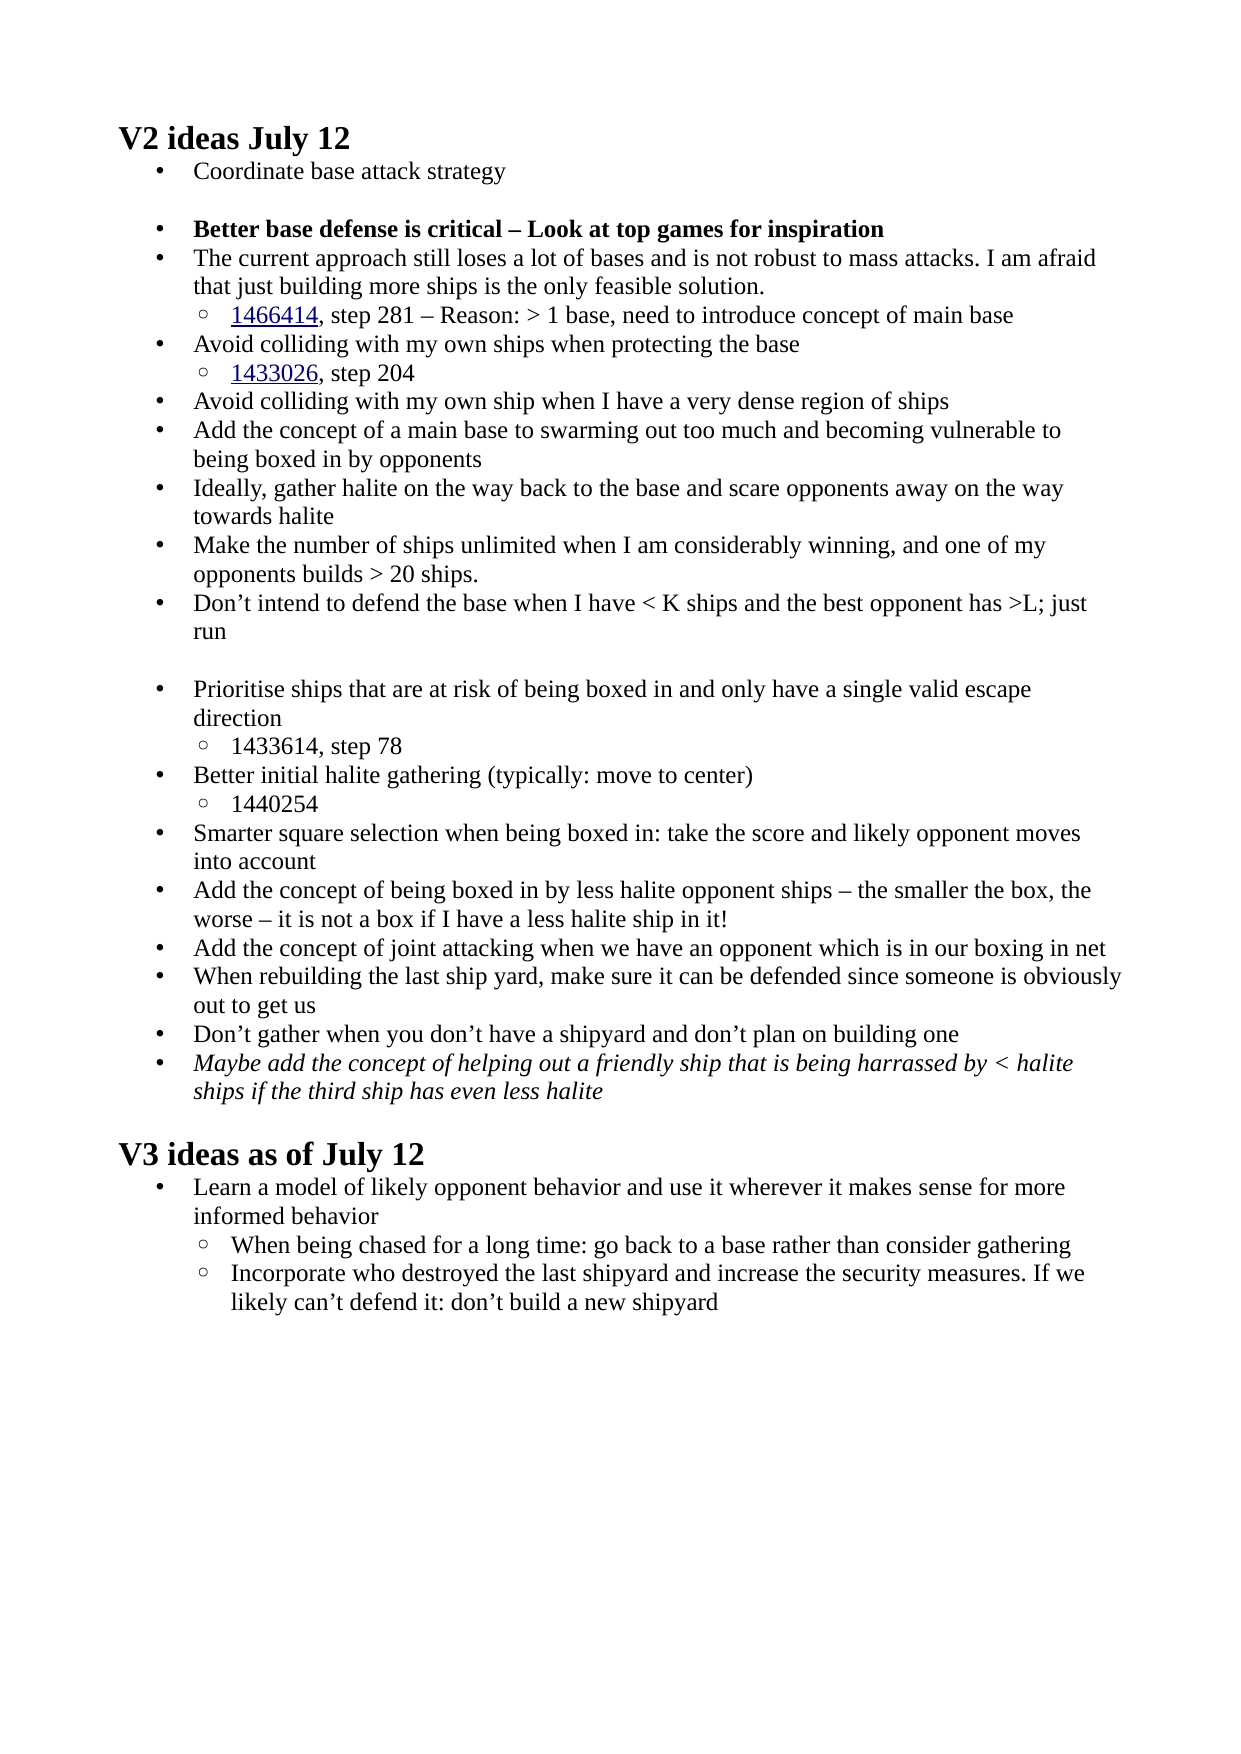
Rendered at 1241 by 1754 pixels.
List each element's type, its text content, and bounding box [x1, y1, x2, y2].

text V2 ideas July 12 [118, 118, 1122, 156]
list Coordinate base attack strategy [156, 156, 1122, 185]
list Learn a model of likely opponent behavior and use it wherever it makes sense for more informed behavior [156, 1172, 1122, 1230]
list Smarter square selection when being boxed in: take the score and likely opponent moves into account [156, 818, 1122, 875]
list Don’t intend to defend the base when I have < K ships and the best opponent has >L; just run [156, 588, 1122, 645]
list Better initial halite gathering (typically: move to center) [156, 760, 1122, 789]
list Avoid colliding with my own ship when I have a very dense region of ships [156, 386, 1122, 415]
list Maybe add the concept of helping out a friendly ship that is being harrassed by < halite ships if the third ship has even less halite [156, 1048, 1122, 1105]
list Ideally, gather halite on the way back to the base and scare opponents away on the way towards halite [156, 473, 1122, 530]
list When being chased for a long time: go back to a base rather than consider gathering [193, 1230, 1122, 1258]
list When rebuilding the last ship yard, make sure it can be defended since someone is obviously out to get us [156, 961, 1122, 1019]
text V3 ideas as of July 12 [118, 1134, 1122, 1172]
list Add the concept of a main base to swarming out too much and becoming vulnerable to being boxed in by opponents [156, 415, 1122, 473]
list The current approach still loses a lot of bases and is not robust to mass attacks. I am afraid that just building more ships is the only feasible solution. [156, 243, 1122, 300]
list Add the concept of joint attacking when we have an opponent which is in our boxing in net [156, 933, 1122, 961]
list 1433026, step 204 [193, 358, 1122, 386]
list Better base defense is critical – Look at top games for inspiration [156, 214, 1122, 243]
list Make the number of ships unlimited when I am considerably winning, and one of my opponents builds > 20 ships. [156, 530, 1122, 588]
list Add the concept of being boxed in by less halite opponent ships – the smaller the box, the worse – it is not a box if I have a less halite ship in it! [156, 875, 1122, 933]
list 1466414, step 281 – Reason: > 1 base, need to introduce concept of main base [193, 300, 1122, 329]
list Avoid colliding with my own ships when protecting the base [156, 329, 1122, 358]
list 1433614, step 78 [193, 731, 1122, 760]
list Don’t gather when you don’t have a shipyard and don’t plan on building one [156, 1019, 1122, 1048]
list Incorporate who destroyed the last shipyard and increase the security measures. If we likely can’t defend it: don’t build a new shipyard [193, 1258, 1122, 1316]
list 1440254 [193, 789, 1122, 818]
list Prioritise ships that are at risk of being boxed in and only have a single valid escape direction [156, 674, 1122, 731]
